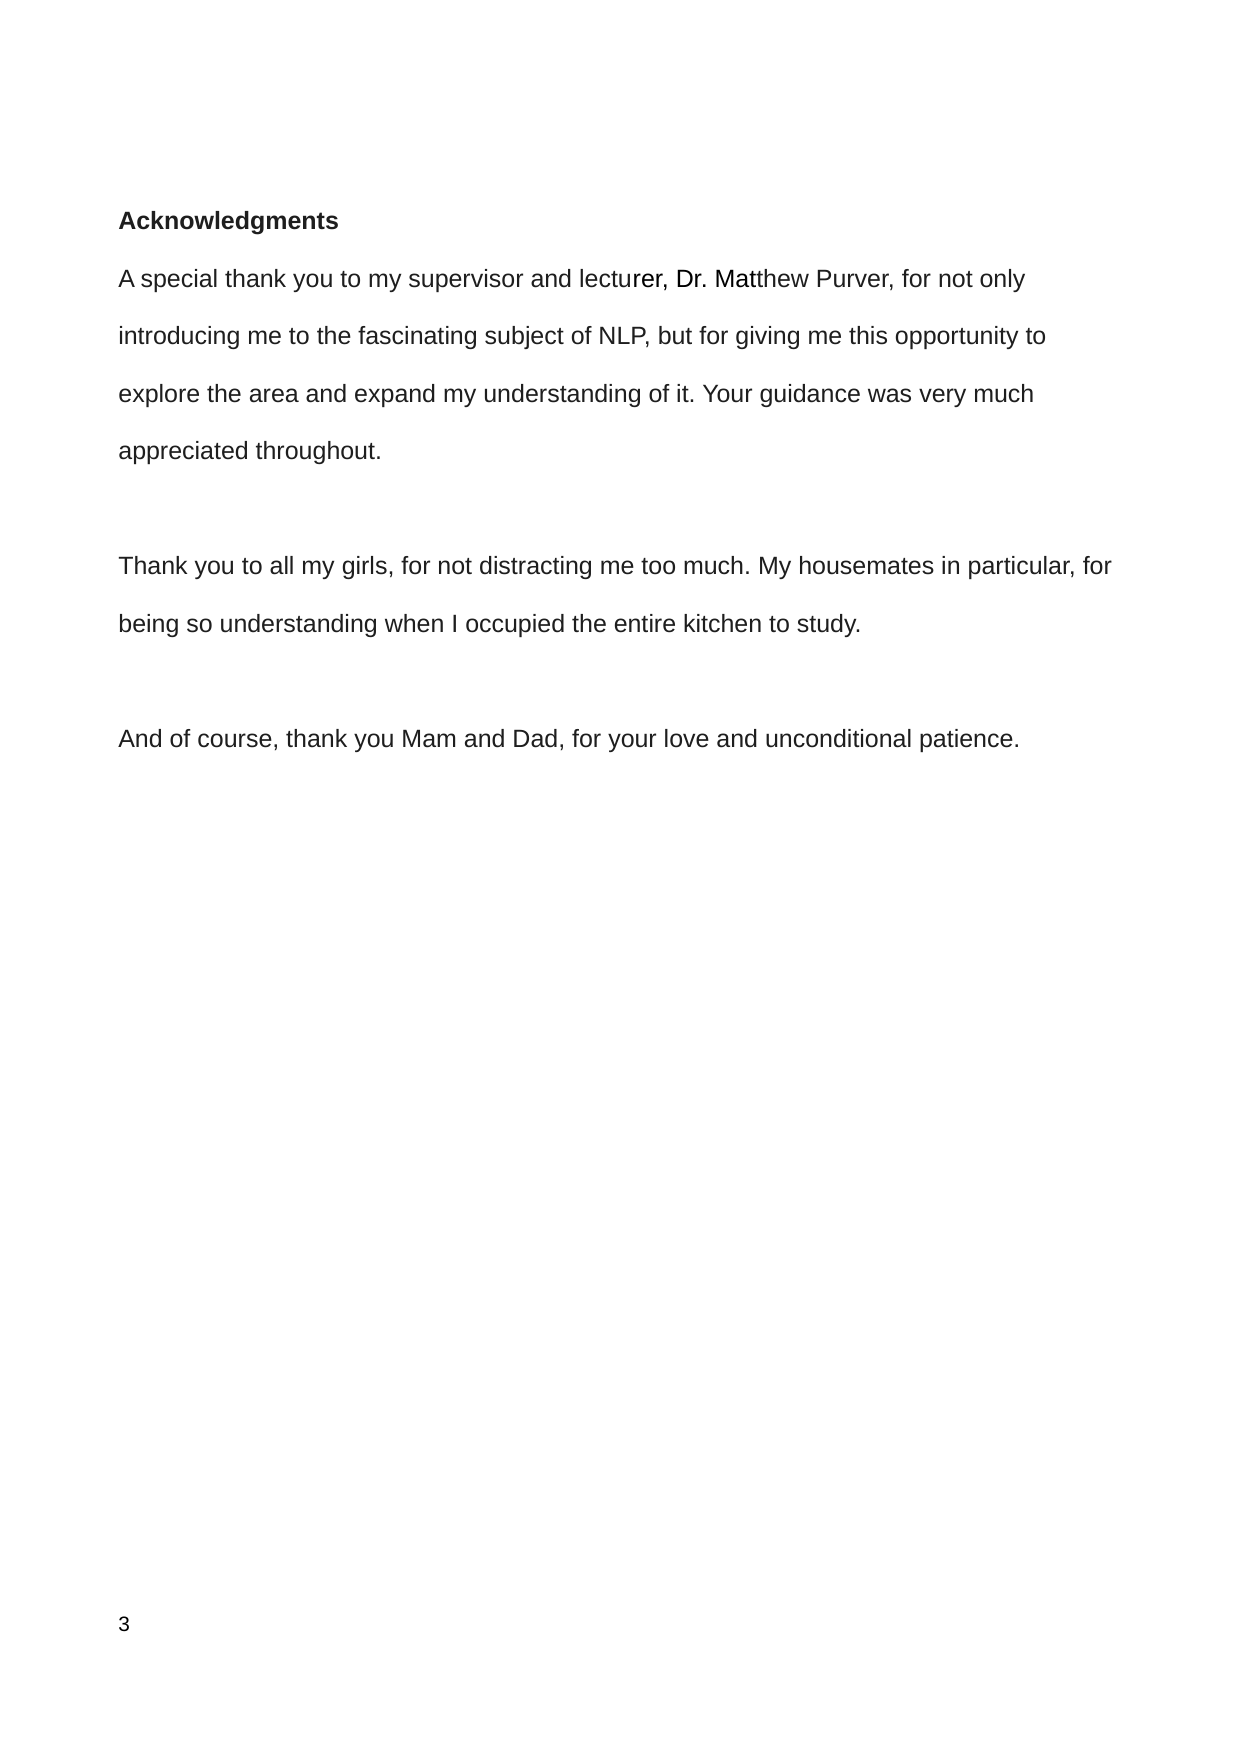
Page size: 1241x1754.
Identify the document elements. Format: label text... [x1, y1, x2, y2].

text A special thank you to my supervisor and lecturer, Dr. Matthew Purver, for not only introducing me to the fascinating subject of NLP, but for giving me this opportunity to explore the area and expand my understanding of it. Your guidance was very much appreciated throughout. [118, 264, 1122, 465]
text Thank you to all my girls, for not distracting me too much. My housemates in particular, for being so understanding when I occupied the entire kitchen to study. [118, 551, 1122, 637]
text And of course, thank you Mam and Dad, for your love and unconditional patience. [118, 724, 1122, 752]
text Acknowledgments [118, 206, 1122, 235]
